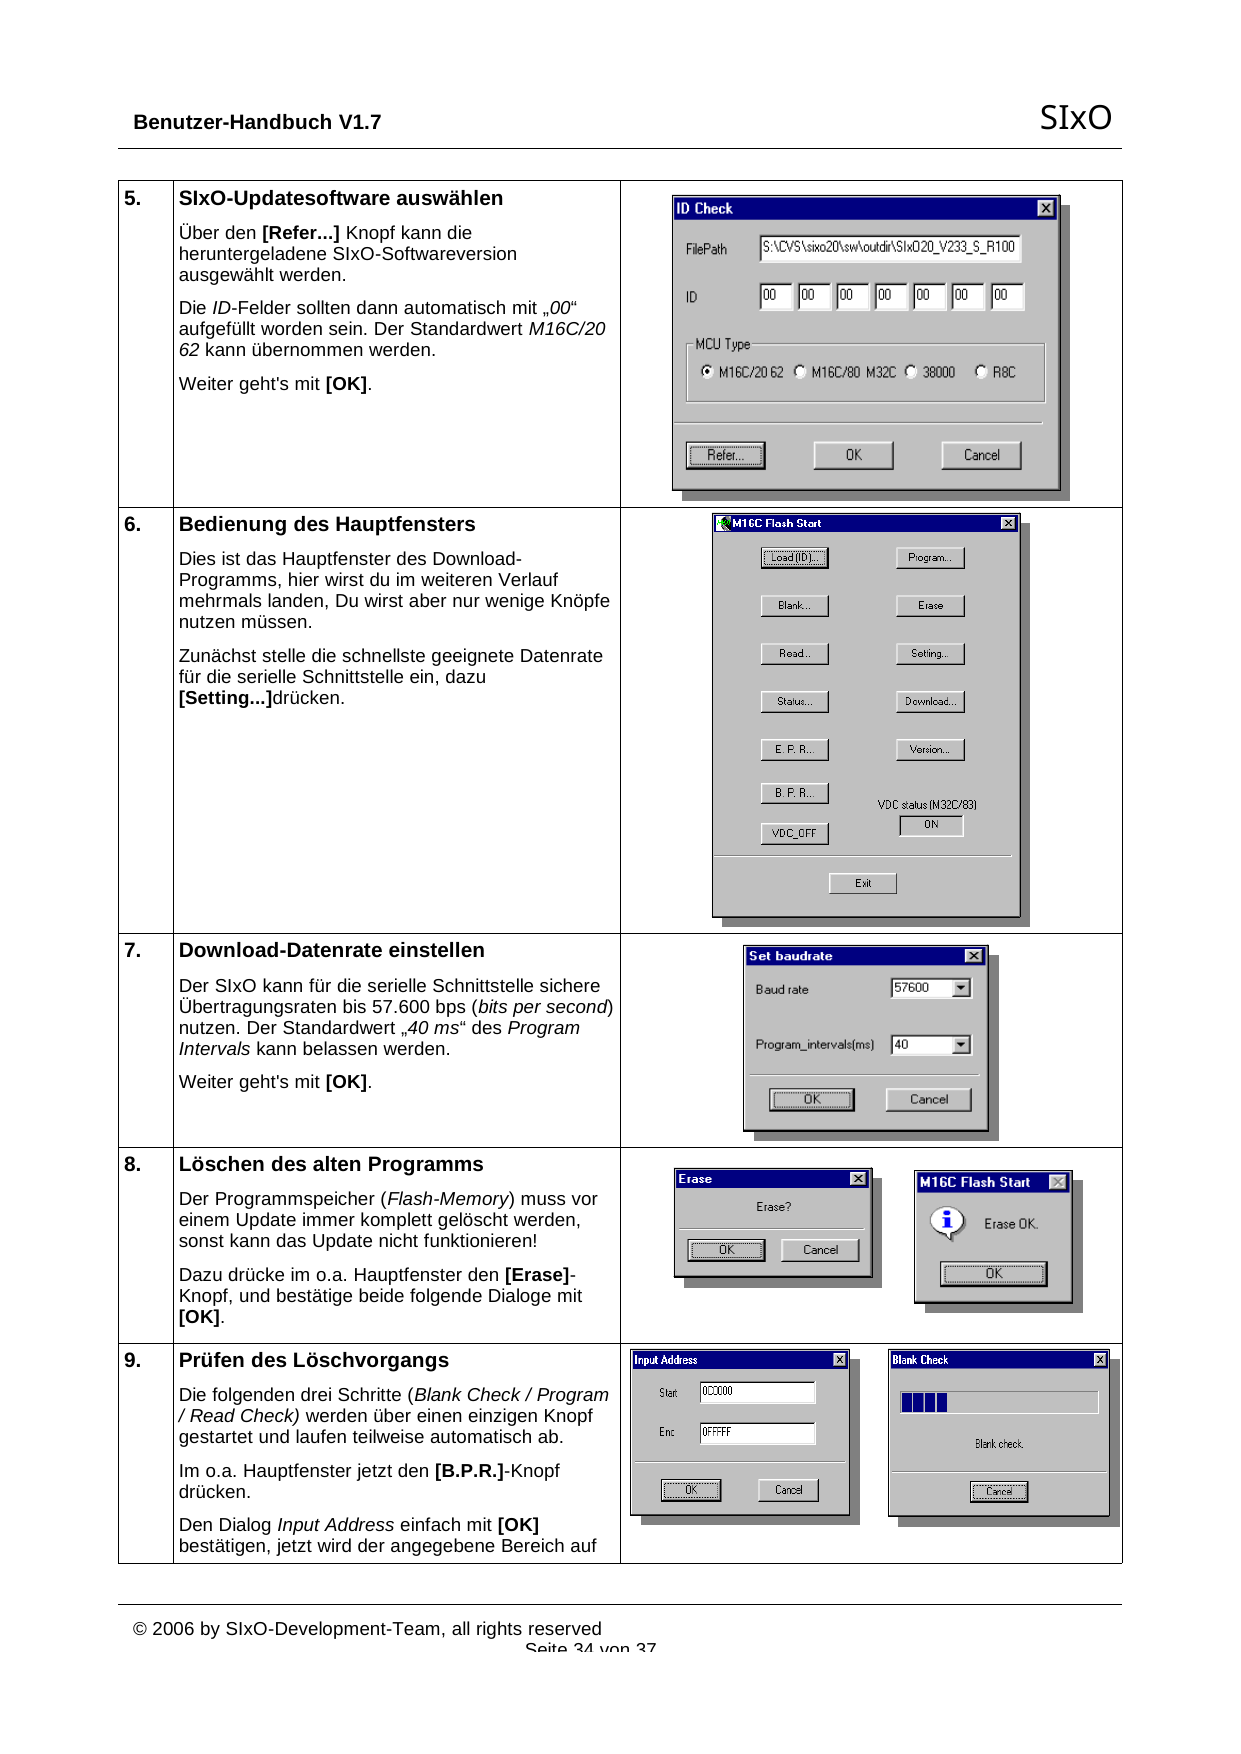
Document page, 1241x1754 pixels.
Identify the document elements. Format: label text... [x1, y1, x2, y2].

table_cell Bedienung des Hauptfensters Dies ist das Hauptfenster des Download-Programms, hier wirst du im weiteren Verlauf mehrmals landen, Du wirst aber nur wenige Knöpfe nutzen müssen. Zunächst stelle die schnellste geeignete Datenrate für die serielle Schnittstelle ein, dazu [Setting...]drücken. [174, 508, 620, 933]
table_cell [621, 1344, 1122, 1514]
picture [889, 1350, 1109, 1516]
picture [675, 1169, 872, 1277]
table_cell [621, 508, 1122, 933]
table_cell 8. [119, 1148, 173, 1343]
table_cell [621, 934, 1122, 1147]
picture [915, 1171, 1072, 1303]
picture [673, 196, 1060, 490]
table_cell Download-Datenrate einstellen Der SIxO kann für die serielle Schnittstelle sichere Übertragungsraten bis 57.600 bps (bits per second) nutzen. Der Standardwert „40 ms“ des Program Intervals kann belassen werden. Weiter geht's mit [OK]. [174, 934, 620, 1147]
table_cell [621, 1515, 1122, 1563]
picture [744, 946, 988, 1131]
table_cell 5. [119, 181, 173, 507]
table_cell Löschen des alten Programms Der Programmspeicher (Flash-Memory) muss vor einem Update immer komplett gelöscht werden, sonst kann das Update nicht funktionieren! Dazu drücke im o.a. Hauptfenster den [Erase]-Knopf, und bestätige beide folgende Dialoge mit [OK]. [174, 1148, 620, 1343]
picture [631, 1350, 849, 1515]
table_cell [621, 181, 1122, 507]
table_cell 9. [119, 1344, 173, 1563]
table_cell SIxO-Updatesoftware auswählen Über den [Refer...] Knopf kann die heruntergeladene SIxO-Softwareversion ausgewählt werden. Die ID-Felder sollten dann automatisch mit „00“ aufgefüllt worden sein. Der Standardwert M16C/20 62 kann übernommen werden. Weiter geht's mit [OK]. [174, 181, 620, 507]
picture [713, 514, 1020, 917]
table_cell [621, 1148, 1122, 1343]
table_cell Prüfen des Löschvorgangs Die folgenden drei Schritte (Blank Check / Program / Read Check) werden über einen einzigen Knopf gestartet und laufen teilweise automatisch ab. Im o.a. Hauptfenster jetzt den [B.P.R.]-Knopf drücken. Den Dialog Input Address einfach mit [OK] bestätigen, jetzt wird der angegebene Bereich auf [174, 1344, 620, 1563]
table_cell 7. [119, 934, 173, 1147]
table_cell 6. [119, 508, 173, 933]
